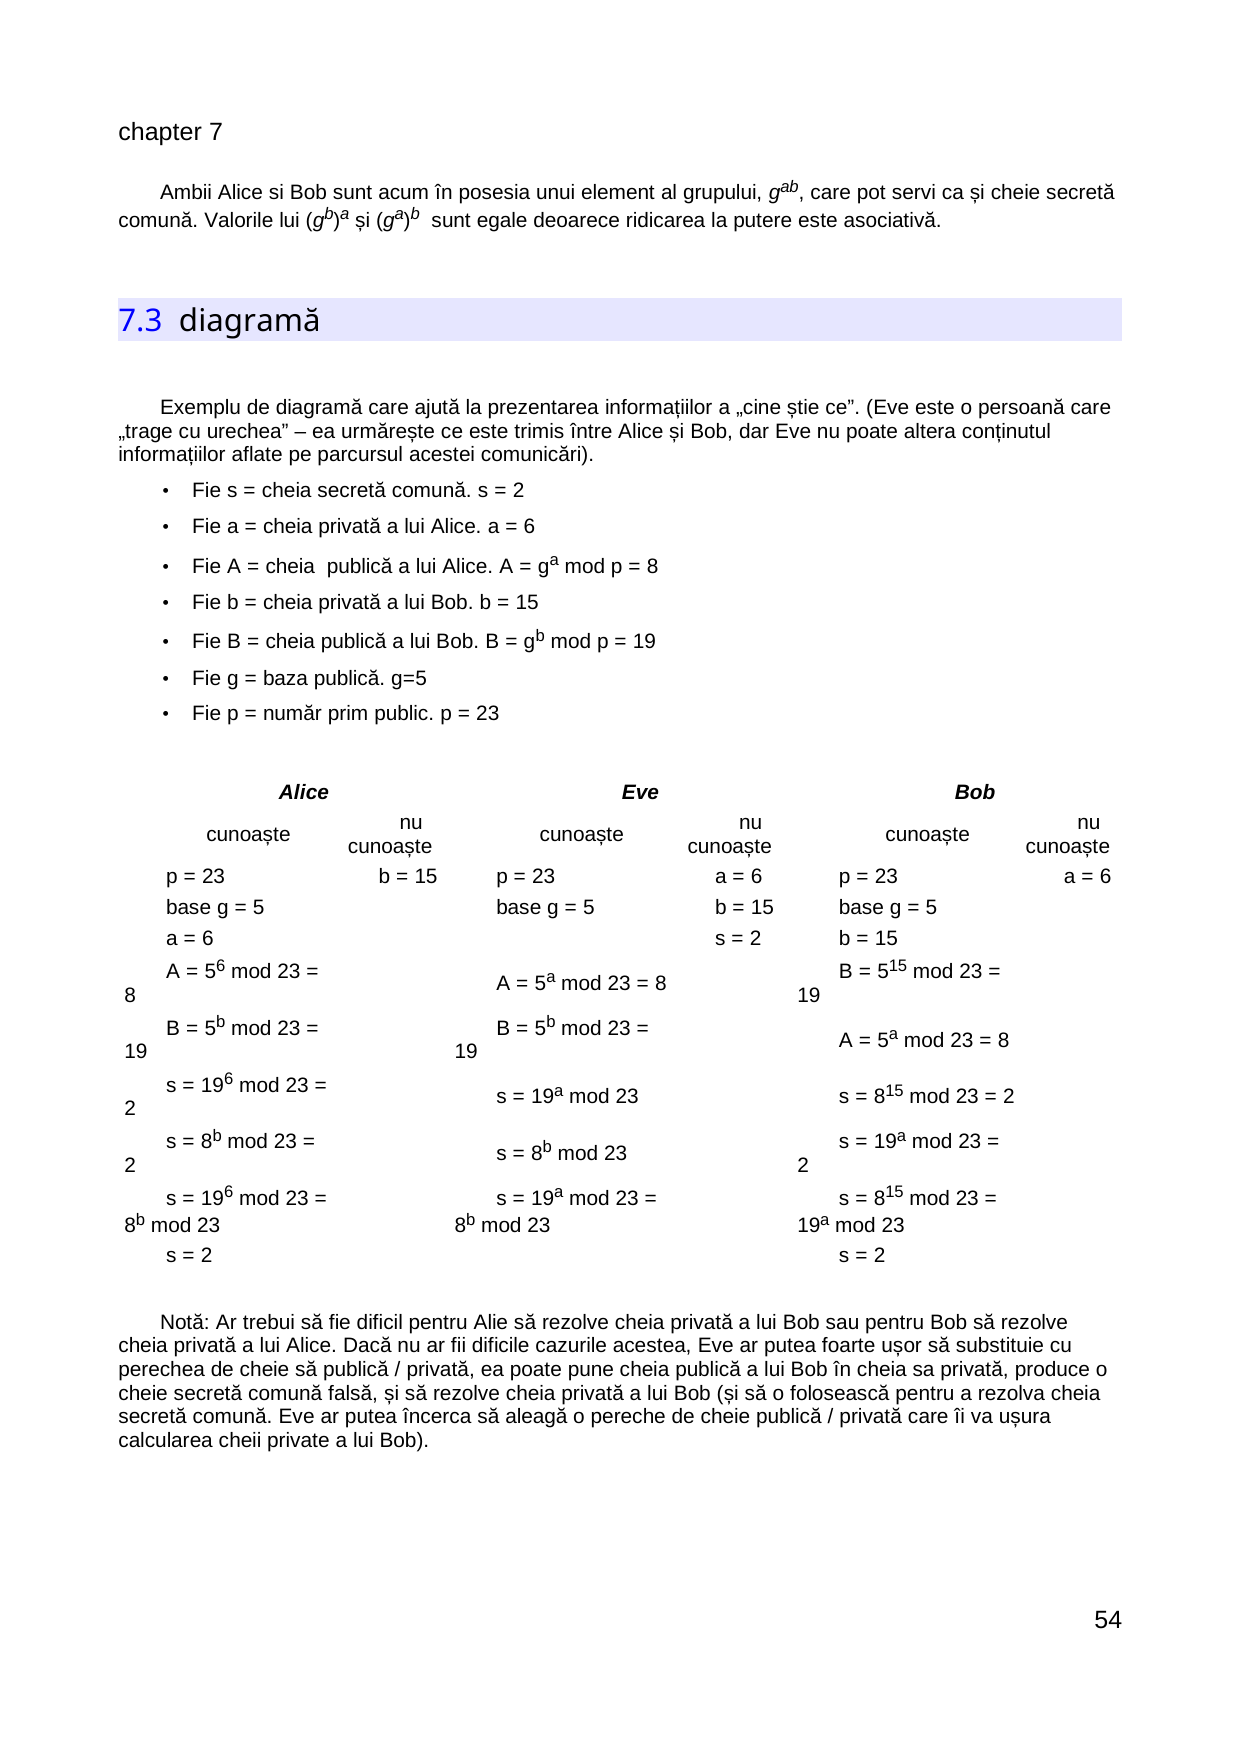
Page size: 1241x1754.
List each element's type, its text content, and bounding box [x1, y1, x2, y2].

table_cell [789, 1123, 794, 1180]
table_header [118, 774, 1119, 1274]
table_cell [334, 1010, 446, 1066]
table_cell [670, 1180, 789, 1240]
table_cell [789, 1010, 794, 1066]
table_cell p = 23 [121, 861, 334, 891]
table_cell [446, 1180, 451, 1240]
list Fie B = cheia publică a lui Bob. B = gb mod p = 19 [162, 626, 1122, 653]
text Notă: Ar trebui să fie dificil pentru Alie să rezolve cheia privată a lui Bob sau pentru Bob să rezolve cheia privată a lui Alice. Dacă nu ar fii dificile cazurile acestea, Eve ar putea foarte ușor să substituie cu perechea de cheie să publică / privată, ea poate pune cheia publică a lui Bob în cheia sa privată, produce o cheie secretă comună falsă, și să rezolve cheia privată a lui Bob (și să o folosească pentru a rezolva cheia secretă comună. Eve ar putea încerca să aleagă o pereche de cheie publică / privată care îi va ușura calcularea cheii private a lui Bob). [118, 1310, 1122, 1452]
list Fie s = cheia secretă comună. s = 2 [162, 479, 1122, 502]
table_cell [334, 1066, 446, 1123]
table_cell A = 5a mod 23 = 8 [794, 1010, 1019, 1066]
table_cell [1019, 1240, 1116, 1271]
table_cell [789, 1240, 794, 1271]
table_cell [789, 861, 794, 891]
table_cell [789, 922, 794, 953]
table_cell [1019, 953, 1116, 1010]
table_cell [1019, 1180, 1116, 1240]
table_cell s = 8b mod 23 [451, 1123, 670, 1180]
table_cell a = 6 [121, 922, 334, 953]
table_cell s = 2 [121, 1240, 334, 1271]
table_cell A = 56 mod 23 = 8 [121, 953, 334, 1010]
table_cell s = 8b mod 23 = 2 [121, 1123, 334, 1180]
text Exemplu de diagramă care ajută la prezentarea informațiilor a „cine știe ce”. (Eve este o persoană care „trage cu urechea” – ea urmărește ce este trimis între Alice și Bob, dar Eve nu poate altera conținutul informațiilor aflate pe parcursul acestei comunicări). [118, 396, 1122, 466]
table_cell [446, 861, 451, 891]
table_cell [670, 1010, 789, 1066]
table_cell a = 6 [1019, 861, 1116, 891]
table_header Bob [794, 777, 1116, 808]
table_cell p = 23 [451, 861, 670, 891]
subtitle diagramă [118, 298, 1122, 341]
table_cell A = 5a mod 23 = 8 [451, 953, 670, 1010]
table_cell [670, 1240, 789, 1271]
table_cell [789, 808, 794, 861]
table_cell nu cunoaște [1019, 808, 1116, 861]
table_cell [1019, 1010, 1116, 1066]
table_cell [446, 1123, 451, 1180]
table_cell [1019, 1066, 1116, 1123]
table_cell B = 5b mod 23 = 19 [121, 1010, 334, 1066]
table_cell [446, 1240, 451, 1271]
table_cell a = 6 [670, 861, 789, 891]
table_cell [1019, 922, 1116, 953]
table_cell nu cunoaște [670, 808, 789, 861]
table_cell [446, 953, 451, 1010]
table_cell [670, 1123, 789, 1180]
table_cell [446, 891, 451, 922]
table_cell s = 815 mod 23 = 19a mod 23 [794, 1180, 1019, 1240]
table_cell s = 19a mod 23 = 8b mod 23 [451, 1180, 670, 1240]
list Fie A = cheia publică a lui Alice. A = ga mod p = 8 [162, 551, 1122, 578]
table_cell b = 15 [794, 922, 1019, 953]
table_header Alice [121, 777, 446, 808]
list Fie b = cheia privată a lui Bob. b = 15 [162, 590, 1122, 614]
table_cell [670, 953, 789, 1010]
table_cell [1019, 891, 1116, 922]
table_header [446, 777, 451, 808]
table_cell nu cunoaște [334, 808, 446, 861]
table_cell p = 23 [794, 861, 1019, 891]
list Fie a = cheia privată a lui Alice. a = 6 [162, 515, 1122, 538]
table_cell [446, 808, 451, 861]
table_cell b = 15 [334, 861, 446, 891]
table_cell s = 19a mod 23 [451, 1066, 670, 1123]
table_cell base g = 5 [794, 891, 1019, 922]
table_cell base g = 5 [121, 891, 334, 922]
table_cell [789, 1180, 794, 1240]
table_cell [446, 1010, 451, 1066]
table_cell s = 2 [794, 1240, 1019, 1271]
table_cell s = 196 mod 23 = 2 [121, 1066, 334, 1123]
table_cell [789, 891, 794, 922]
table_cell b = 15 [670, 891, 789, 922]
list Fie p = număr prim public. p = 23 [162, 702, 1122, 725]
table_cell base g = 5 [451, 891, 670, 922]
table_cell [670, 1066, 789, 1123]
table_cell [334, 891, 446, 922]
table_cell [451, 922, 670, 953]
table_cell [789, 1066, 794, 1123]
table_cell B = 515 mod 23 = 19 [794, 953, 1019, 1010]
table_cell [1019, 1123, 1116, 1180]
table_cell [451, 1240, 670, 1271]
text Ambii Alice si Bob sunt acum în posesia unui element al grupului, gab, care pot servi ca și cheie secretă comună. Valorile lui (gb)a și (ga)b sunt egale deoarece ridicarea la putere este asociativă. [118, 177, 1122, 232]
table_cell [334, 953, 446, 1010]
table_header Eve [451, 777, 789, 808]
table_cell [334, 922, 446, 953]
table_cell s = 196 mod 23 = 8b mod 23 [121, 1180, 334, 1240]
table_cell [789, 953, 794, 1010]
table_cell [446, 922, 451, 953]
table_cell [446, 1066, 451, 1123]
table_header [789, 777, 794, 808]
list Fie g = baza publică. g=5 [162, 666, 1122, 689]
table_cell cunoaște [121, 808, 334, 861]
table_cell s = 815 mod 23 = 2 [794, 1066, 1019, 1123]
table_cell cunoaște [794, 808, 1019, 861]
table_cell cunoaște [451, 808, 670, 861]
table_cell s = 19a mod 23 = 2 [794, 1123, 1019, 1180]
table_cell [334, 1123, 446, 1180]
table_cell s = 2 [670, 922, 789, 953]
table_cell [334, 1240, 446, 1271]
table_cell B = 5b mod 23 = 19 [451, 1010, 670, 1066]
table_cell [334, 1180, 446, 1240]
